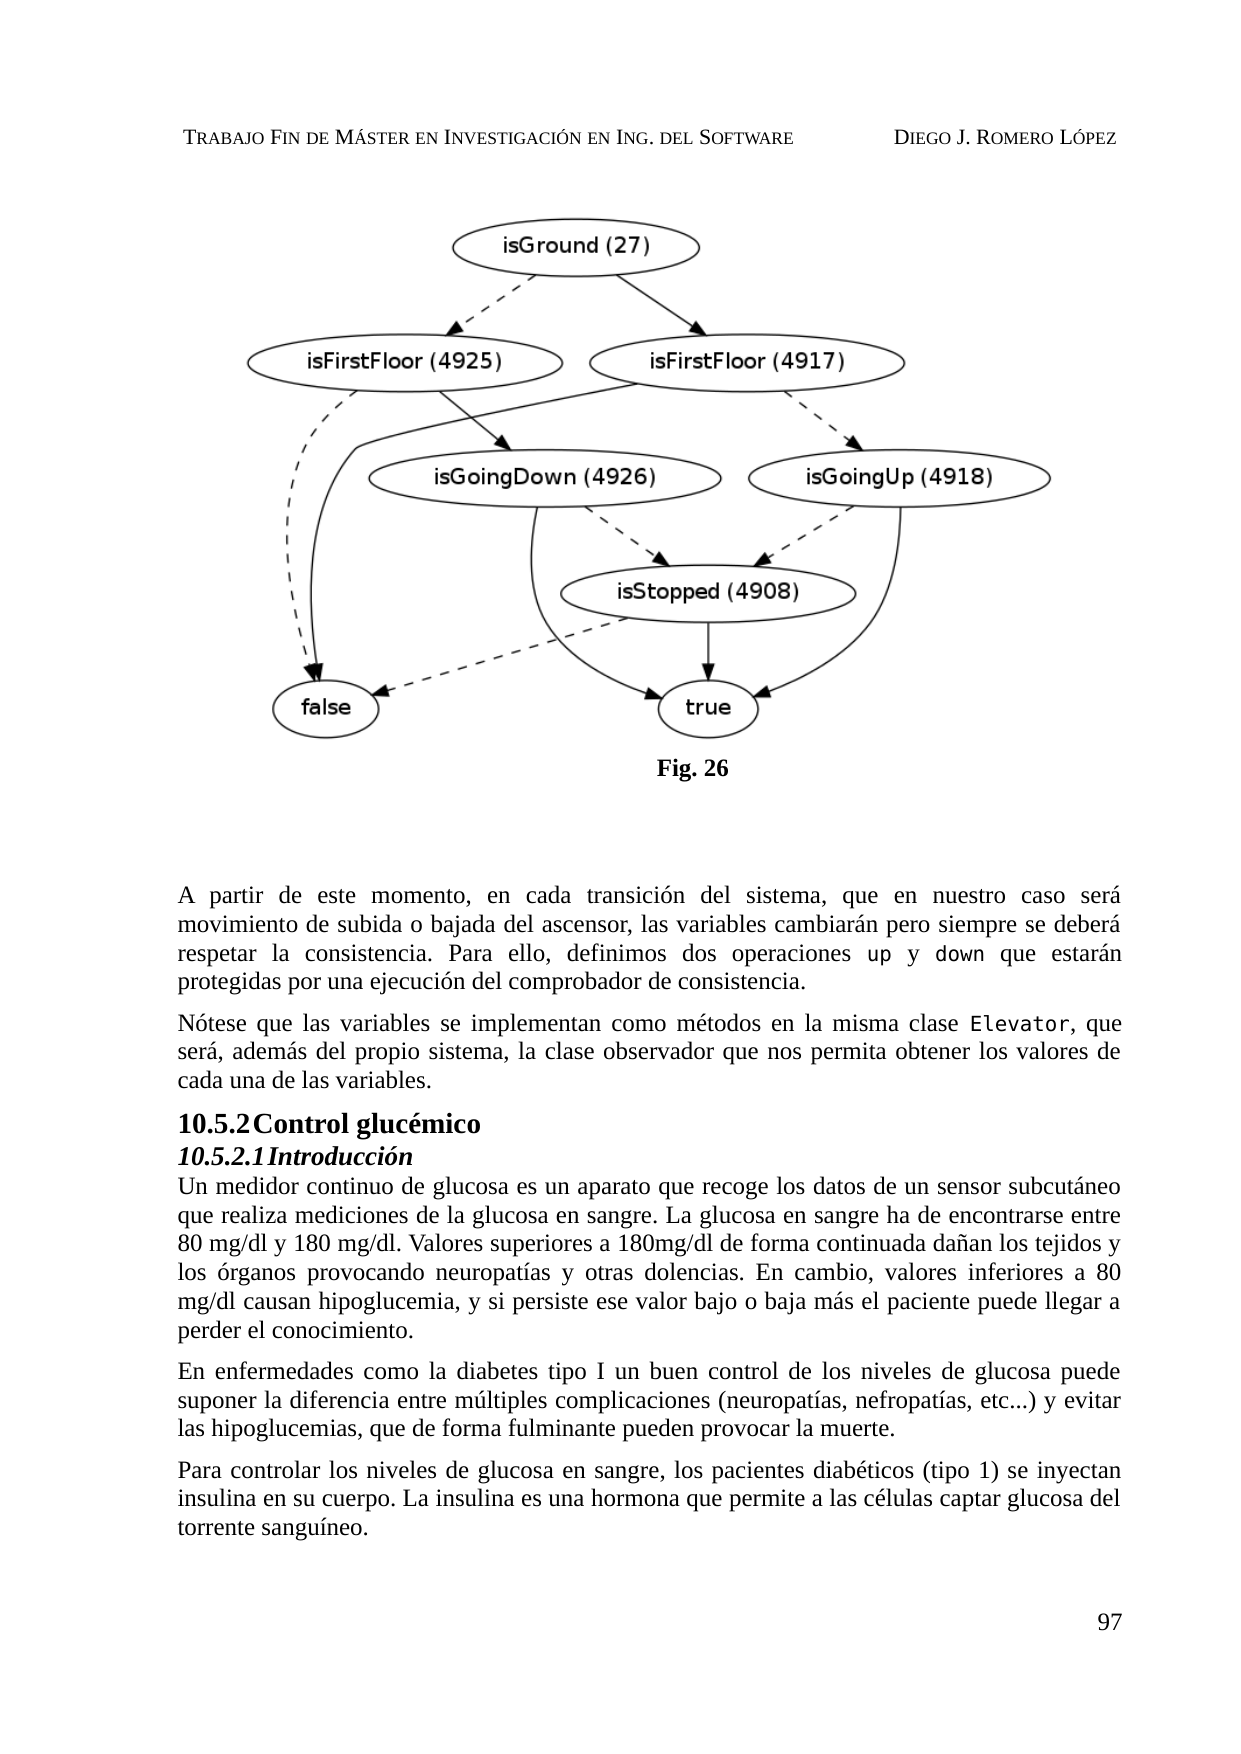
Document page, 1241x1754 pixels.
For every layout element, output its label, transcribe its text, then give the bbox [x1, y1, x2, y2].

text Un medidor continuo de glucosa es un aparato que recoge los datos de un sensor subcutáneo que realiza mediciones de la glucosa en sangre. La glucosa en sangre ha de encontrarse entre 80 mg/dl y 180 mg/dl. Valores superiores a 180mg/dl de forma continuada dañan los tejidos y los órganos provocando neuropatías y otras dolencias. En cambio, valores inferiores a 80 mg/dl causan hipoglucemia, y si persiste ese valor bajo o baja más el paciente puede llegar a perder el conocimiento. [177, 1171, 1122, 1343]
text Nótese que las variables se implementan como métodos en la misma clase Elevator, que será, además del propio sistema, la clase observador que nos permita obtener los valores de cada una de las variables. [177, 1008, 1122, 1094]
text A partir de este momento, en cada transición del sistema, que en nuestro caso será movimiento de subida o bajada del ascensor, las variables cambiarán pero siempre se deberá respetar la consistencia. Para ello, definimos dos operaciones up y down que estarán protegidas por una ejecución del comprobador de consistencia. [177, 880, 1122, 995]
text Para controlar los niveles de glucosa en sangre, los pacientes diabéticos (tipo 1) se inyectan insulina en su cuerpo. La insulina es una hormona que permite a las células captar glucosa del torrente sanguíneo. [177, 1455, 1122, 1541]
picture [242, 213, 1057, 745]
subtitle Introducción [177, 1140, 1122, 1171]
text En enfermedades como la diabetes tipo I un buen control de los niveles de glucosa puede suponer la diferencia entre múltiples complicaciones (neuropatías, nefropatías, etc...) y evitar las hipoglucemias, que de forma fulminante pueden provocar la muerte. [177, 1356, 1122, 1442]
subtitle Control glucémico [177, 1106, 1122, 1140]
